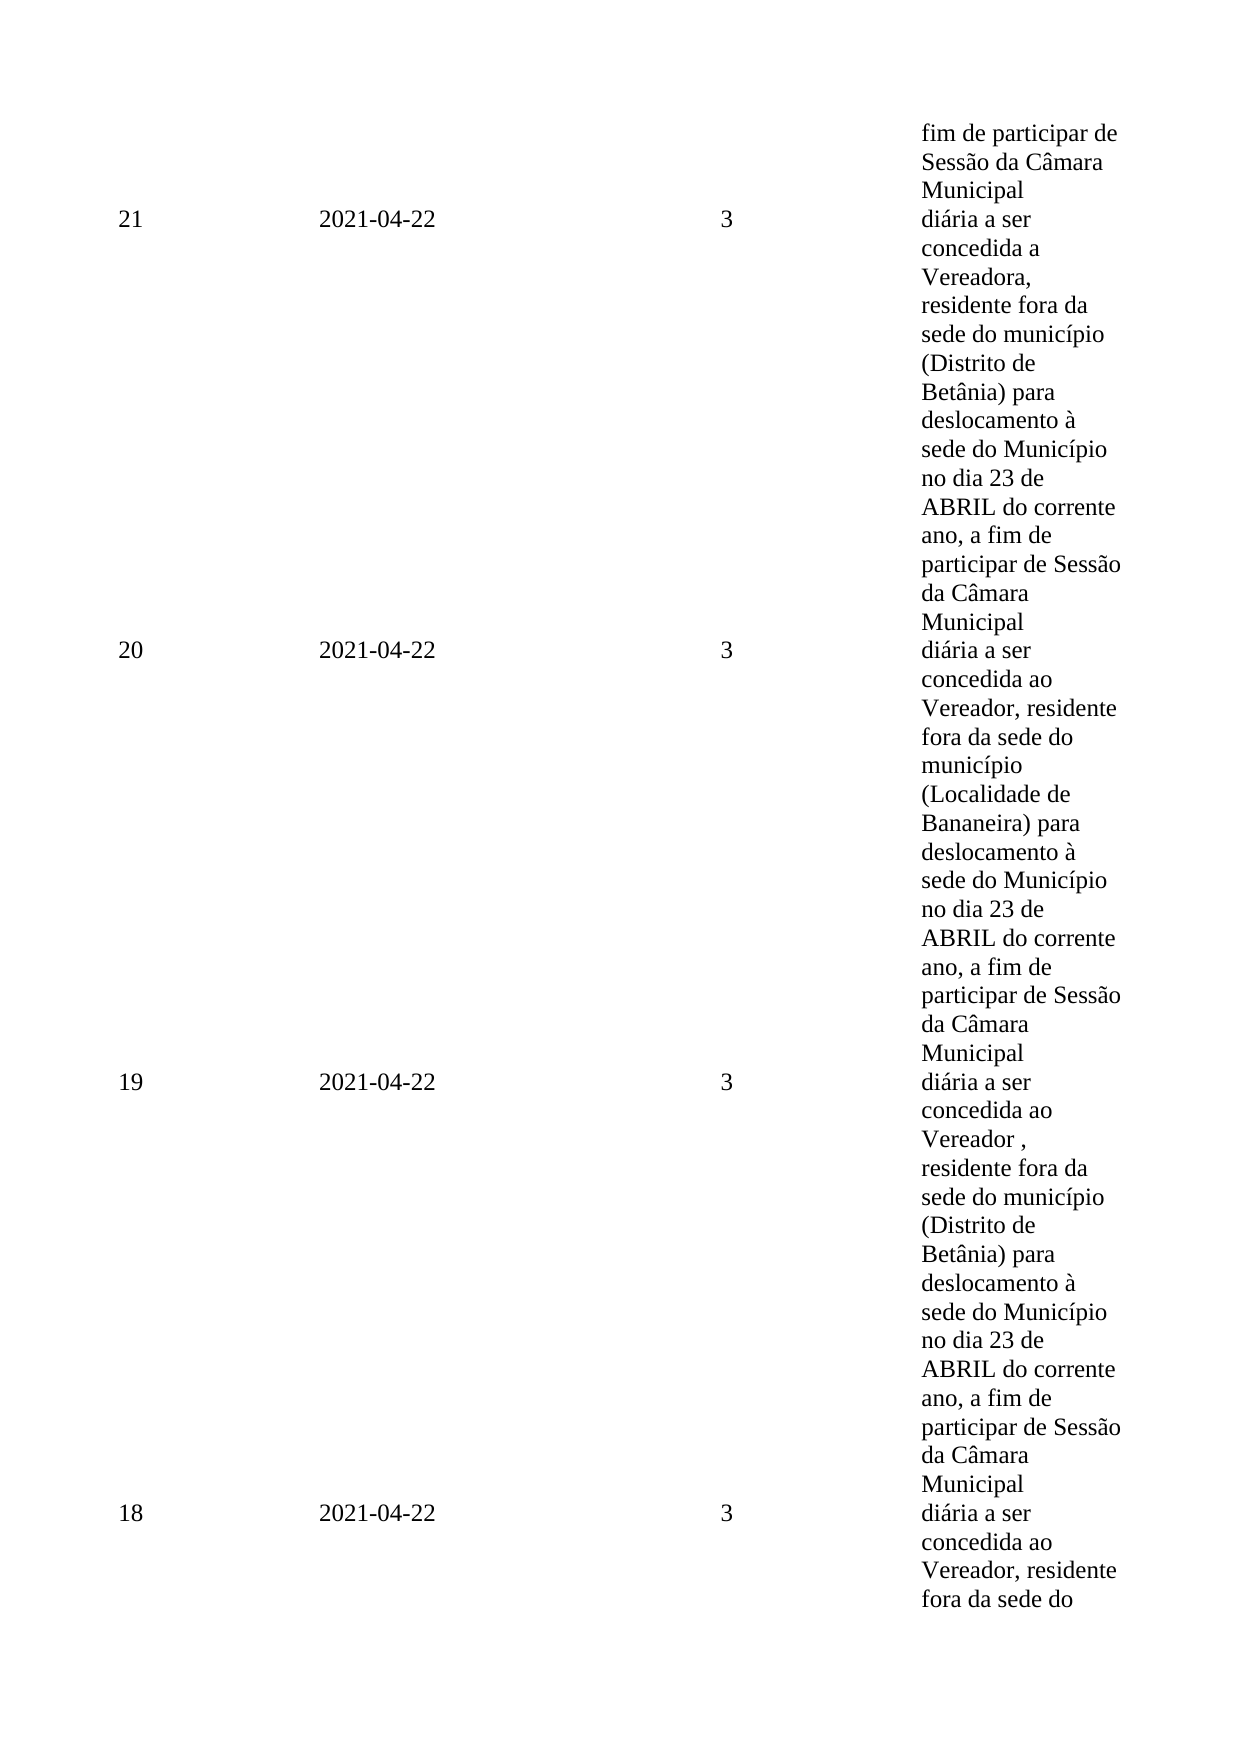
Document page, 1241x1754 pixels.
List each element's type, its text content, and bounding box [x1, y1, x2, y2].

table_cell [520, 1498, 720, 1613]
table_cell diária a ser concedida ao Vereador , residente fora da sede do município (Distrito de Betânia) para deslocamento à sede do Município no dia 23 de ABRIL do corrente ano, a fim de participar de Sessão da Câmara Municipal [921, 1067, 1122, 1498]
table_cell 18 [118, 1498, 319, 1613]
table_cell diária a ser concedida ao Vereador, residente fora da sede do [921, 1498, 1122, 1613]
table_cell 2021-04-22 [319, 1067, 519, 1498]
table_cell [520, 1067, 720, 1498]
table_cell 2021-04-22 [319, 636, 519, 1067]
table_cell 21 [118, 204, 319, 636]
table_cell [520, 636, 720, 1067]
table_cell [520, 118, 720, 204]
table_cell [118, 118, 319, 204]
table_cell 2021-04-22 [319, 204, 519, 636]
table_cell diária a ser concedida ao Vereador, residente fora da sede do município (Localidade de Bananeira) para deslocamento à sede do Município no dia 23 de ABRIL do corrente ano, a fim de participar de Sessão da Câmara Municipal [921, 636, 1122, 1067]
table_cell [520, 204, 720, 636]
table_cell 20 [118, 636, 319, 1067]
table_cell 3 [720, 1498, 921, 1613]
table_cell fim de participar de Sessão da Câmara Municipal [921, 118, 1122, 204]
table_cell diária a ser concedida a Vereadora, residente fora da sede do município (Distrito de Betânia) para deslocamento à sede do Município no dia 23 de ABRIL do corrente ano, a fim de participar de Sessão da Câmara Municipal [921, 204, 1122, 636]
table_cell [319, 118, 519, 204]
table_cell 3 [720, 636, 921, 1067]
table_cell 2021-04-22 [319, 1498, 519, 1613]
table_cell [720, 118, 921, 204]
table_cell 3 [720, 1067, 921, 1498]
table_cell 19 [118, 1067, 319, 1498]
table_cell 3 [720, 204, 921, 636]
